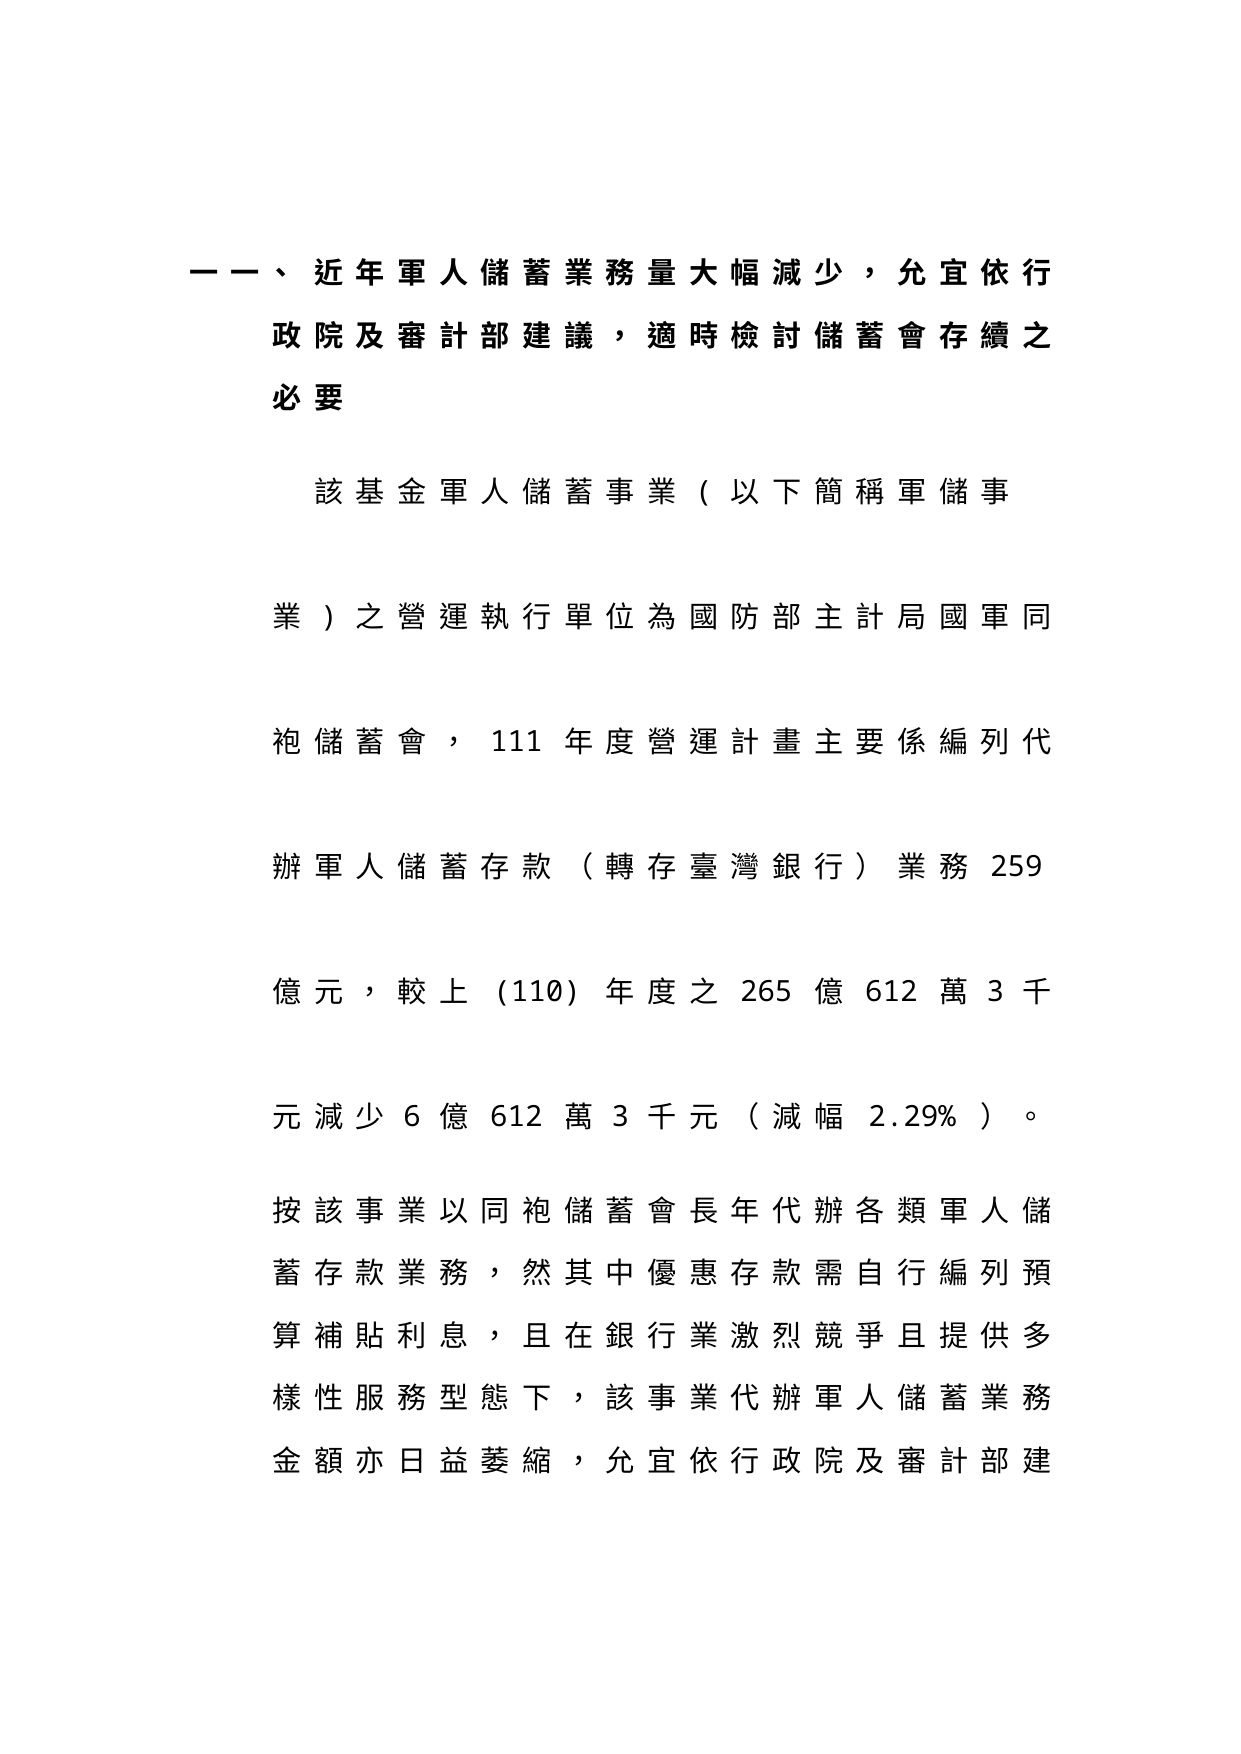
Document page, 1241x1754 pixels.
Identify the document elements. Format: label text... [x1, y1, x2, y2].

text 一一、近年軍人儲蓄業務量大幅減少，允宜依行政院及審計部建議，適時檢討儲蓄會存續之必要 [183, 229, 1058, 417]
text 該基金軍人儲蓄事業(以下簡稱軍儲事業)之營運執行單位為國防部主計局國軍同袍儲蓄會，111年度營運計畫主要係編列代辦軍人儲蓄存款（轉存臺灣銀行）業務259億元，較上(110)年度之265億612萬3千元減少6億612萬3千元（減幅2.29%）。按該事業以同袍儲蓄會長年代辦各類軍人儲蓄存款業務，然其中優惠存款需自行編列預算補貼利息，且在銀行業激烈競爭且提供多樣性服務型態下，該事業代辦軍人儲蓄業務金額亦日益萎縮，允宜依行政院及審計部建 [242, 417, 1058, 1479]
